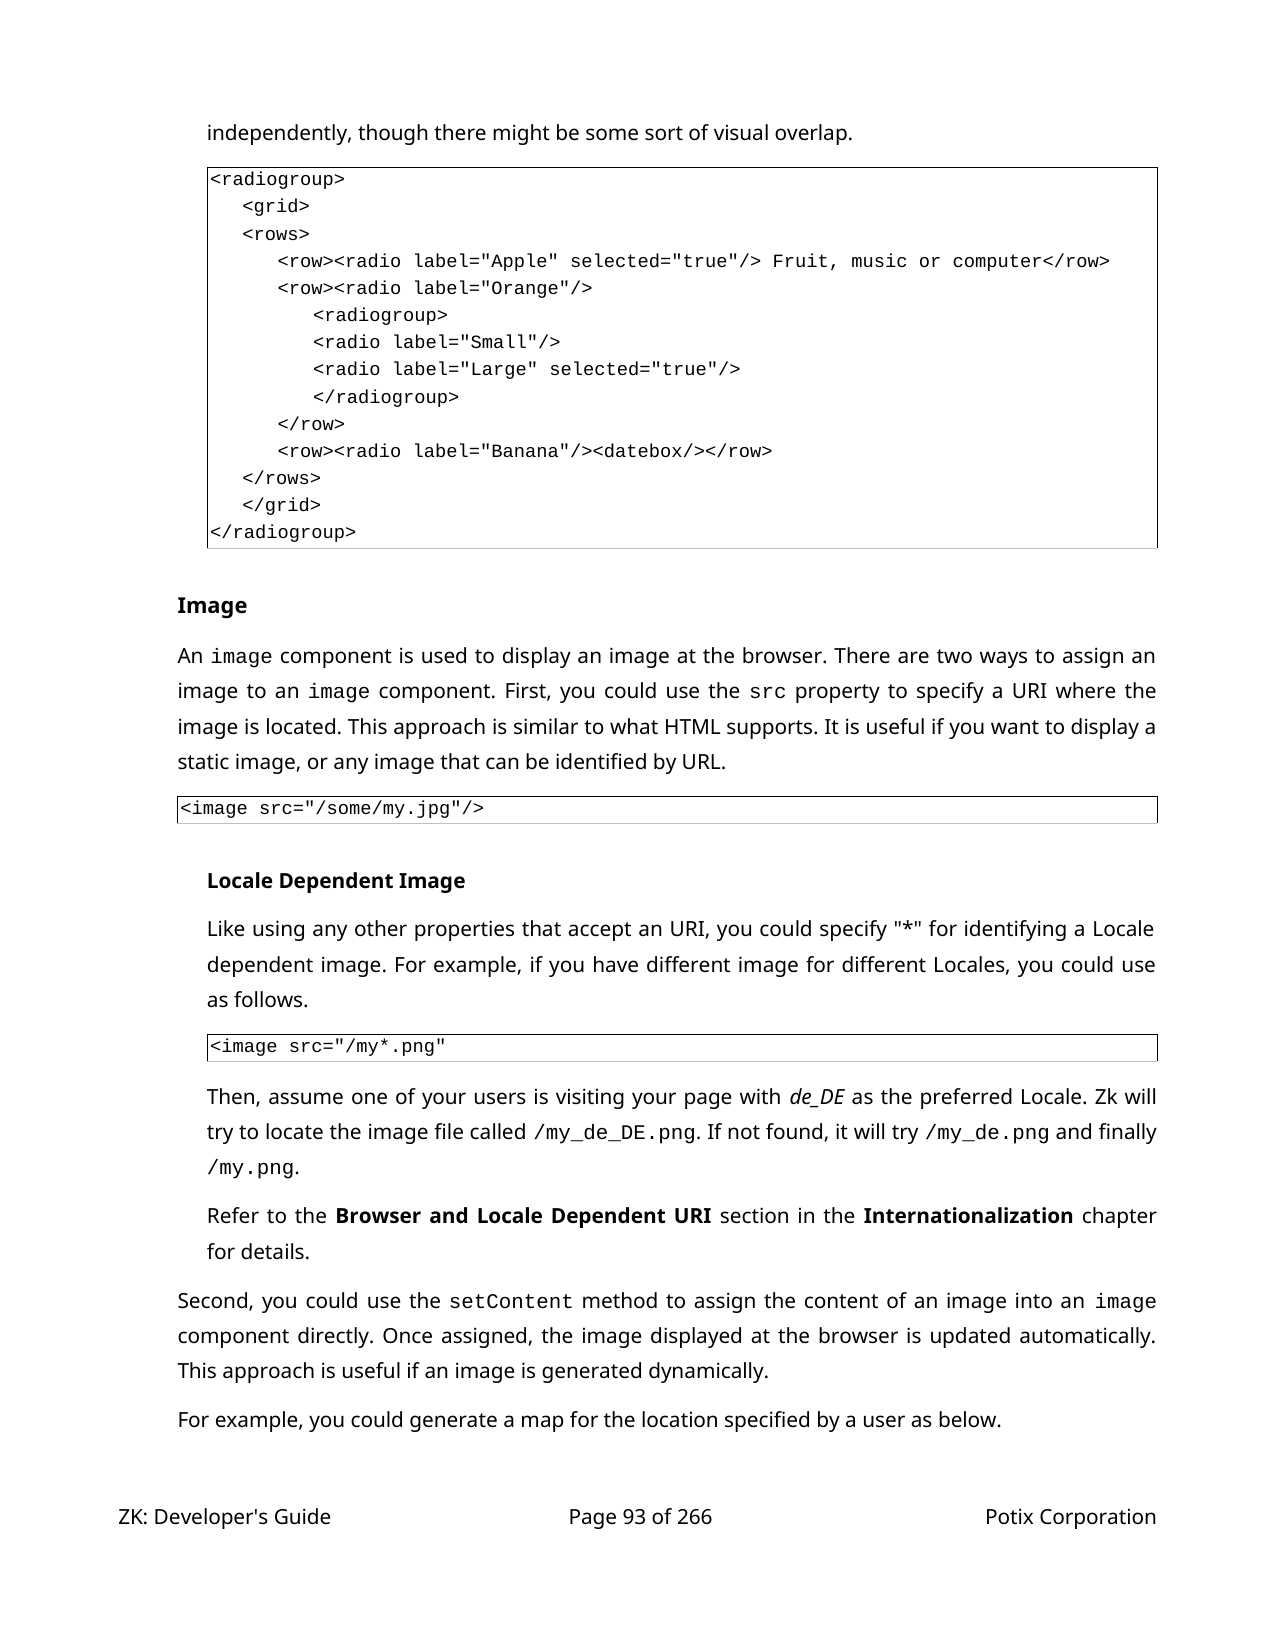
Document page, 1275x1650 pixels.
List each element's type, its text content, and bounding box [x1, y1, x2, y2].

text <radio label="Large" selected="true"/> [208, 357, 1157, 382]
text <radiogroup> [208, 303, 1157, 327]
text <radio label="Small"/> [208, 330, 1157, 354]
subtitle Locale Dependent Image [207, 866, 1157, 894]
text </radiogroup> [208, 384, 1157, 409]
text <row><radio label="Banana"/><datebox/></row> [208, 439, 1157, 463]
text An image component is used to display an image at the browser. There are two ways to assign an image to an image component. First, you could use the src property to specify a URI where the image is located. This approach is similar to what HTML supports. It is useful if you want to display a static image, or any image that can be identified by URL. [177, 641, 1157, 775]
text </row> [208, 412, 1157, 436]
text <row><radio label="Apple" selected="true"/> Fruit, music or computer</row> [208, 248, 1157, 273]
text <row><radio label="Orange"/> [208, 276, 1157, 300]
text independently, though there might be some sort of visual overlap. [207, 118, 1157, 146]
text Second, you could use the setContent method to assign the content of an image into an image component directly. Once assigned, the image displayed at the browser is updated automatically. This approach is useful if an image is generated dynamically. [177, 1286, 1157, 1385]
text Then, assume one of your users is visiting your page with de_DE as the preferred Locale. Zk will try to locate the image file called /my_de_DE.png. If not found, it will try /my_de.png and finally /my.png. [207, 1082, 1157, 1181]
text <rows> [208, 221, 1157, 246]
text </rows> [208, 466, 1157, 490]
text <radiogroup> [208, 168, 1157, 191]
text Refer to the Browser and Locale Dependent URI section in the Internationalization chapter for details. [207, 1202, 1157, 1265]
text For example, you could generate a map for the location specified by a user as below. [177, 1405, 1157, 1433]
text Like using any other properties that accept an URI, you could specify "*" for identifying a Locale dependent image. For example, if you have different image for different Locales, you could use as follows. [207, 914, 1157, 1013]
text </grid> [208, 493, 1157, 517]
text <image src="/some/my.jpg"/> [178, 797, 1157, 823]
subtitle Image [177, 590, 1157, 620]
text <image src="/my*.png" [208, 1035, 1157, 1061]
text </radiogroup> [208, 520, 1157, 548]
text <grid> [208, 194, 1157, 218]
